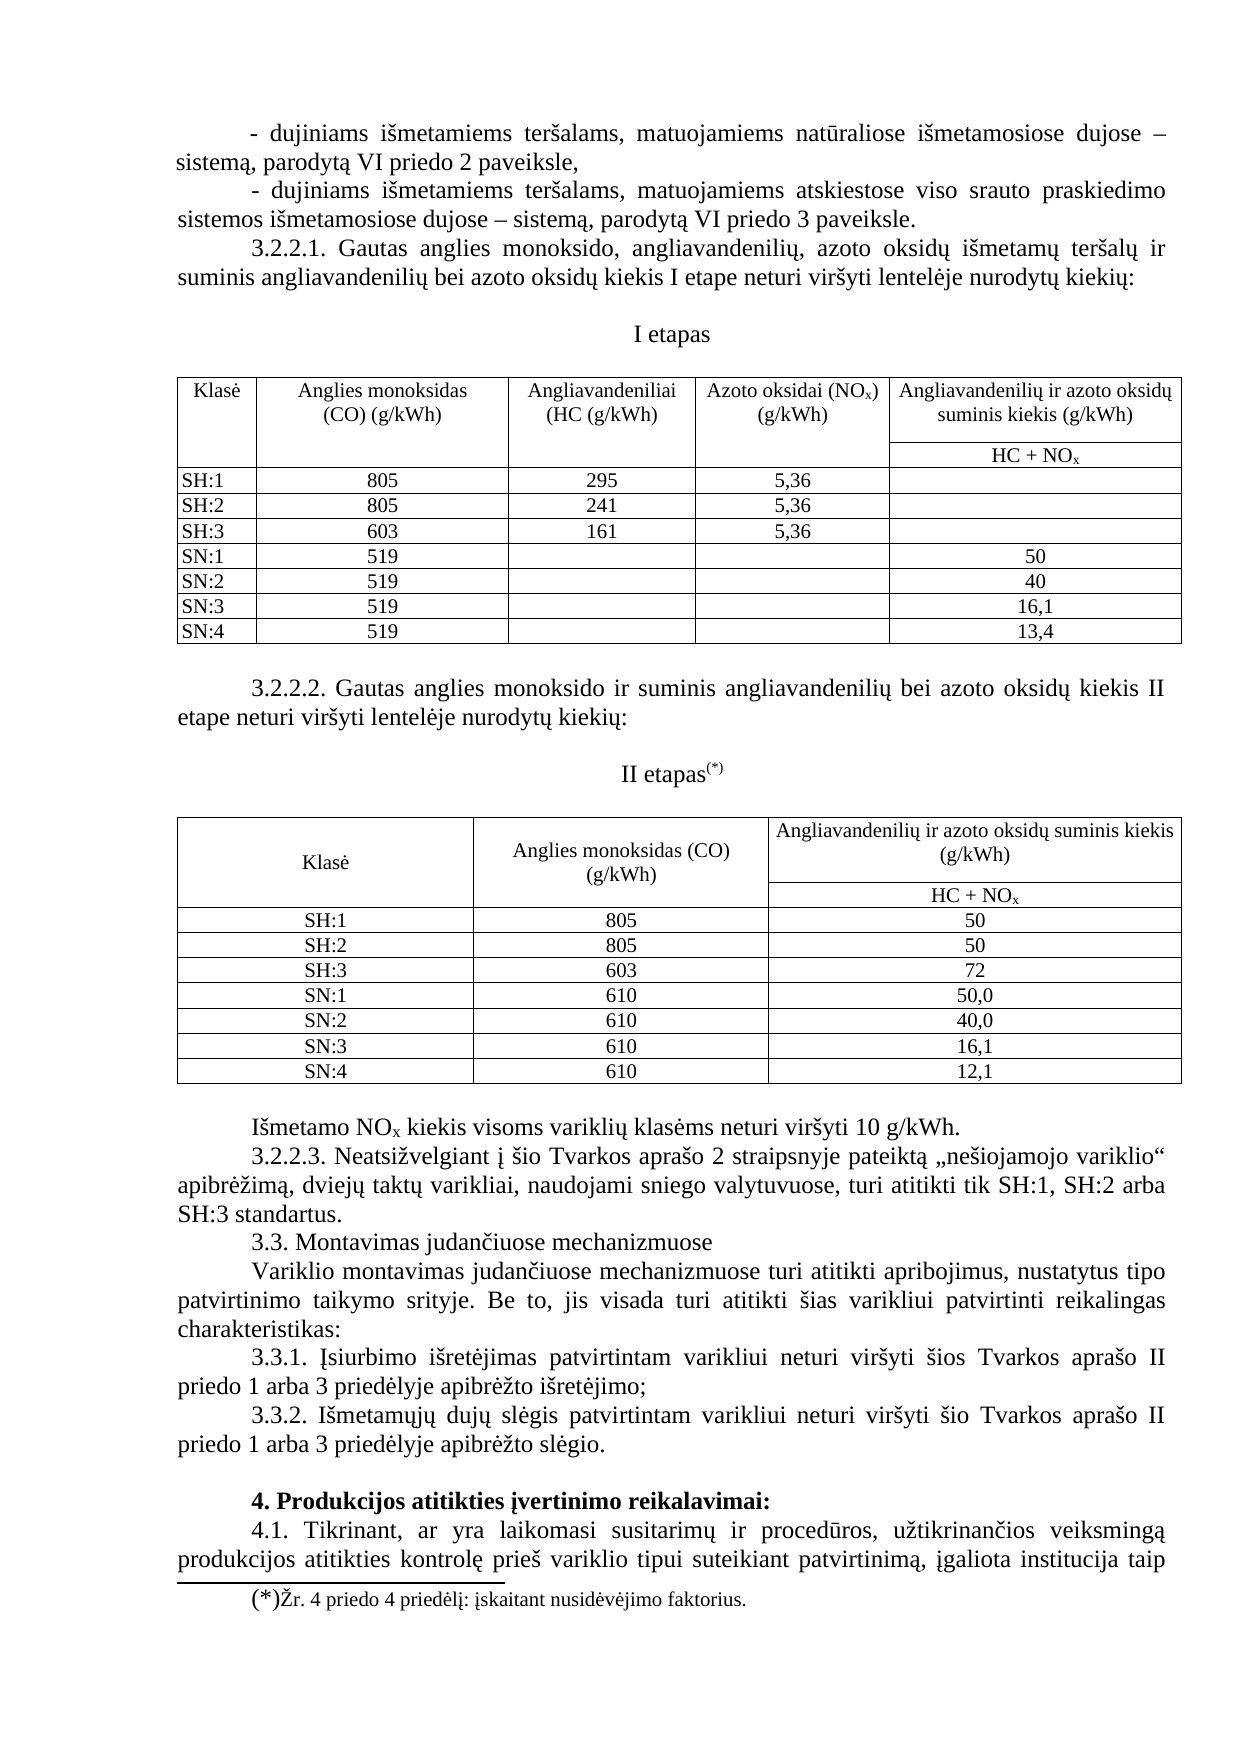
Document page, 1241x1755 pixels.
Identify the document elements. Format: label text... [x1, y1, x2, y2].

text II etapas [177, 759, 1166, 788]
table_cell 295 [509, 468, 695, 492]
table_cell [890, 519, 1181, 543]
table_cell SN:2 [178, 569, 256, 593]
text I etapas [177, 319, 1166, 348]
text 3.2.2.2. Gautas anglies monoksido ir suminis angliavandenilių bei azoto oksidų kiekis II etape neturi viršyti lentelėje nurodytų kiekių: [177, 673, 1166, 730]
table_cell SH:2 [178, 933, 473, 957]
table_cell SN:4 [178, 1059, 473, 1083]
text Variklio montavimas judančiuose mechanizmuose turi atitikti apribojimus, nustatytus tipo patvirtinimo taikymo srityje. Be to, jis visada turi atitikti šias varikliui patvirtinti reikalingas charakteristikas: [177, 1256, 1166, 1342]
text 4. Produkcijos atitikties įvertinimo reikalavimai: [177, 1486, 1166, 1515]
table_cell 16,1 [769, 1034, 1181, 1058]
table_cell 241 [509, 494, 695, 517]
table_cell 50 [769, 908, 1181, 932]
table_cell SN:3 [178, 1034, 473, 1058]
table_cell HC + NOx [890, 443, 1181, 467]
table_cell SN:1 [178, 983, 473, 1007]
table_cell 805 [257, 468, 508, 492]
table_cell [696, 619, 889, 643]
text 3.3.1. Įsiurbimo išretėjimas patvirtintam varikliui neturi viršyti šios Tvarkos aprašo II priedo 1 arba 3 priedėlyje apibrėžto išretėjimo; [177, 1342, 1166, 1400]
text 3.2.2.3. Neatsižvelgiant į šio Tvarkos aprašo 2 straipsnyje pateiktą „nešiojamojo variklio“ apibrėžimą, dviejų taktų varikliai, naudojami sniego valytuvuose, turi atitikti tik SH:1, SH:2 arba SH:3 standartus. [177, 1141, 1166, 1227]
table_cell 519 [257, 544, 508, 568]
table_cell 16,1 [890, 594, 1181, 618]
table_cell SN:2 [178, 1009, 473, 1032]
table_header Anglies monoksidas (CO) (g/kWh) [257, 378, 508, 467]
table_cell [696, 544, 889, 568]
table_cell 805 [474, 933, 768, 957]
table_cell 603 [474, 958, 768, 982]
table_cell SH:1 [178, 468, 256, 492]
text - dujiniams išmetamiems teršalams, matuojamiems natūraliose išmetamosiose dujose – sistemą, parodytą VI priedo 2 paveiksle, [176, 118, 1166, 176]
table_header Anglies monoksidas (CO) (g/kWh) [474, 818, 768, 907]
table_cell SH:3 [178, 519, 256, 543]
table_header Klasė [178, 378, 256, 467]
table_cell [509, 544, 695, 568]
table_cell SH:2 [178, 494, 256, 517]
table_cell SN:3 [178, 594, 256, 618]
table_cell 72 [769, 958, 1181, 982]
text 3.3. Montavimas judančiuose mechanizmuose [177, 1227, 1166, 1256]
table_cell HC + NOx [769, 883, 1181, 907]
table_header Angliavandenilių ir azoto oksidų suminis kiekis (g/kWh) [890, 378, 1181, 442]
table_cell [509, 594, 695, 618]
table_cell [890, 468, 1181, 492]
table_cell 805 [257, 494, 508, 517]
table_cell 12,1 [769, 1059, 1181, 1083]
table_cell [890, 494, 1181, 517]
table_cell 610 [474, 1034, 768, 1058]
table_cell 161 [509, 519, 695, 543]
table_cell 40 [890, 569, 1181, 593]
text Žr. 4 priedo 4 priedėlį: įskaitant nusidėvėjimo faktorius. [177, 1583, 1166, 1612]
table_cell 50 [769, 933, 1181, 957]
table_cell 519 [257, 619, 508, 643]
table_cell SH:1 [178, 908, 473, 932]
table_header Angliavandeniliai (HC (g/kWh) [509, 378, 695, 467]
table_cell [696, 594, 889, 618]
table_cell [509, 569, 695, 593]
table_cell [696, 569, 889, 593]
text 3.3.2. Išmetamųjų dujų slėgis patvirtintam varikliui neturi viršyti šio Tvarkos aprašo II priedo 1 arba 3 priedėlyje apibrėžto slėgio. [177, 1400, 1166, 1457]
table_cell 610 [474, 983, 768, 1007]
table_cell 610 [474, 1059, 768, 1083]
table_cell 5,36 [696, 468, 889, 492]
table_cell SN:1 [178, 544, 256, 568]
text 4.1. Tikrinant, ar yra laikomasi susitarimų ir procedūros, užtikrinančios veiksmingą produkcijos atitikties kontrolę prieš variklio tipui suteikiant patvirtinimą, įgaliota institucija taip [177, 1515, 1166, 1572]
text 3.2.2.1. Gautas anglies monoksido, angliavandenilių, azoto oksidų išmetamų teršalų ir suminis angliavandenilių bei azoto oksidų kiekis I etape neturi viršyti lentelėje nurodytų kiekių: [177, 233, 1166, 291]
table_cell 13,4 [890, 619, 1181, 643]
table_cell 40,0 [769, 1009, 1181, 1032]
table_cell 519 [257, 569, 508, 593]
table_cell SN:4 [178, 619, 256, 643]
table_cell 50 [890, 544, 1181, 568]
table_header Azoto oksidai (NOx) (g/kWh) [696, 378, 889, 467]
table_cell 519 [257, 594, 508, 618]
table_cell [509, 619, 695, 643]
table_header Angliavandenilių ir azoto oksidų suminis kiekis (g/kWh) [769, 818, 1181, 882]
table_cell 603 [257, 519, 508, 543]
table_cell 610 [474, 1009, 768, 1032]
table_cell 50,0 [769, 983, 1181, 1007]
table_cell 5,36 [696, 494, 889, 517]
text - dujiniams išmetamiems teršalams, matuojamiems atskiestose viso srauto praskiedimo sistemos išmetamosiose dujose – sistemą, parodytą VI priedo 3 paveiksle. [177, 176, 1166, 233]
text Išmetamo NOx kiekis visoms variklių klasėms neturi viršyti 10 g/kWh. [177, 1112, 1166, 1141]
table_cell 5,36 [696, 519, 889, 543]
table_cell SH:3 [178, 958, 473, 982]
table_cell 805 [474, 908, 768, 932]
table_header Klasė [178, 818, 473, 907]
